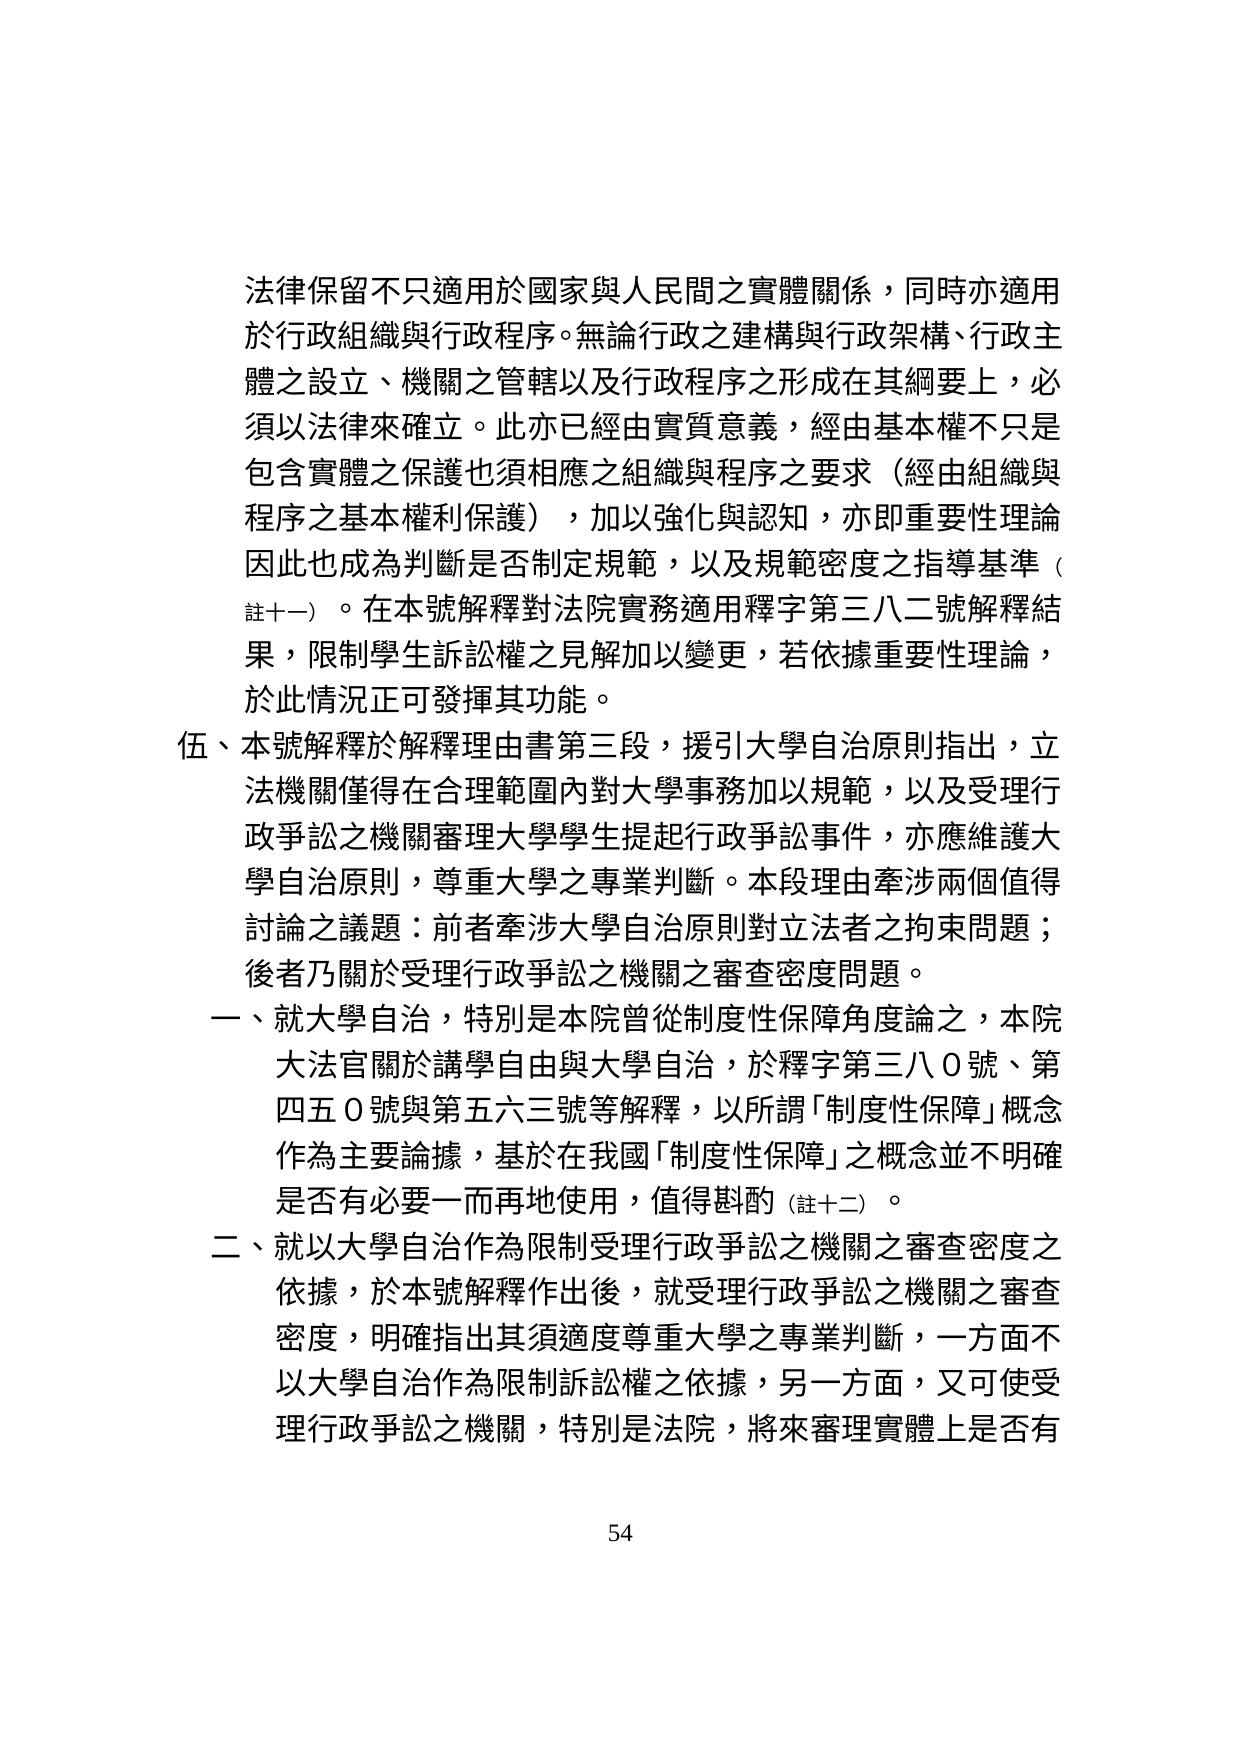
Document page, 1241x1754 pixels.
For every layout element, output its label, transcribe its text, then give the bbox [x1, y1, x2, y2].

text 一、就大學自治，特別是本院曾從制度性保障角度論之，本院大法官關於講學自由與大學自治，於釋字第三八０號、第四五０號與第五六三號等解釋，以所謂「制度性保障」概念作為主要論據，基於在我國「制度性保障」之概念並不明確，是否有必要一而再地使用，值得斟酌（註十二）。 [210, 994, 1063, 1222]
text 二、就以大學自治作為限制受理行政爭訟之機關之審查密度之依據，於本號解釋作出後，就受理行政爭訟之機關之審查密度，明確指出其須適度尊重大學之專業判斷，一方面不以大學自治作為限制訴訟權之依據，另一方面，又可使受理行政爭訟之機關，特別是法院，將來審理實體上是否有 [210, 1222, 1063, 1449]
text 伍、本號解釋於解釋理由書第三段，援引大學自治原則指出，立法機關僅得在合理範圍內對大學事務加以規範，以及受理行政爭訟之機關審理大學學生提起行政爭訟事件，亦應維護大學自治原則，尊重大學之專業判斷。本段理由牽涉兩個值得討論之議題：前者牽涉大學自治原則對立法者之拘束問題；後者乃關於受理行政爭訟之機關之審查密度問題。 [177, 721, 1063, 994]
text 法律保留不只適用於國家與人民間之實體關係，同時亦適用於行政組織與行政程序。無論行政之建構與行政架構、行政主體之設立、機關之管轄以及行政程序之形成在其綱要上，必須以法律來確立。此亦已經由實質意義，經由基本權不只是包含實體之保護也須相應之組織與程序之要求（經由組織與程序之基本權利保護），加以強化與認知，亦即重要性理論因此也成為判斷是否制定規範，以及規範密度之指導基準（註十一）。在本號解釋對法院實務適用釋字第三八二號解釋結果，限制學生訴訟權之見解加以變更，若依據重要性理論，於此情況正可發揮其功能。 [244, 266, 1063, 721]
